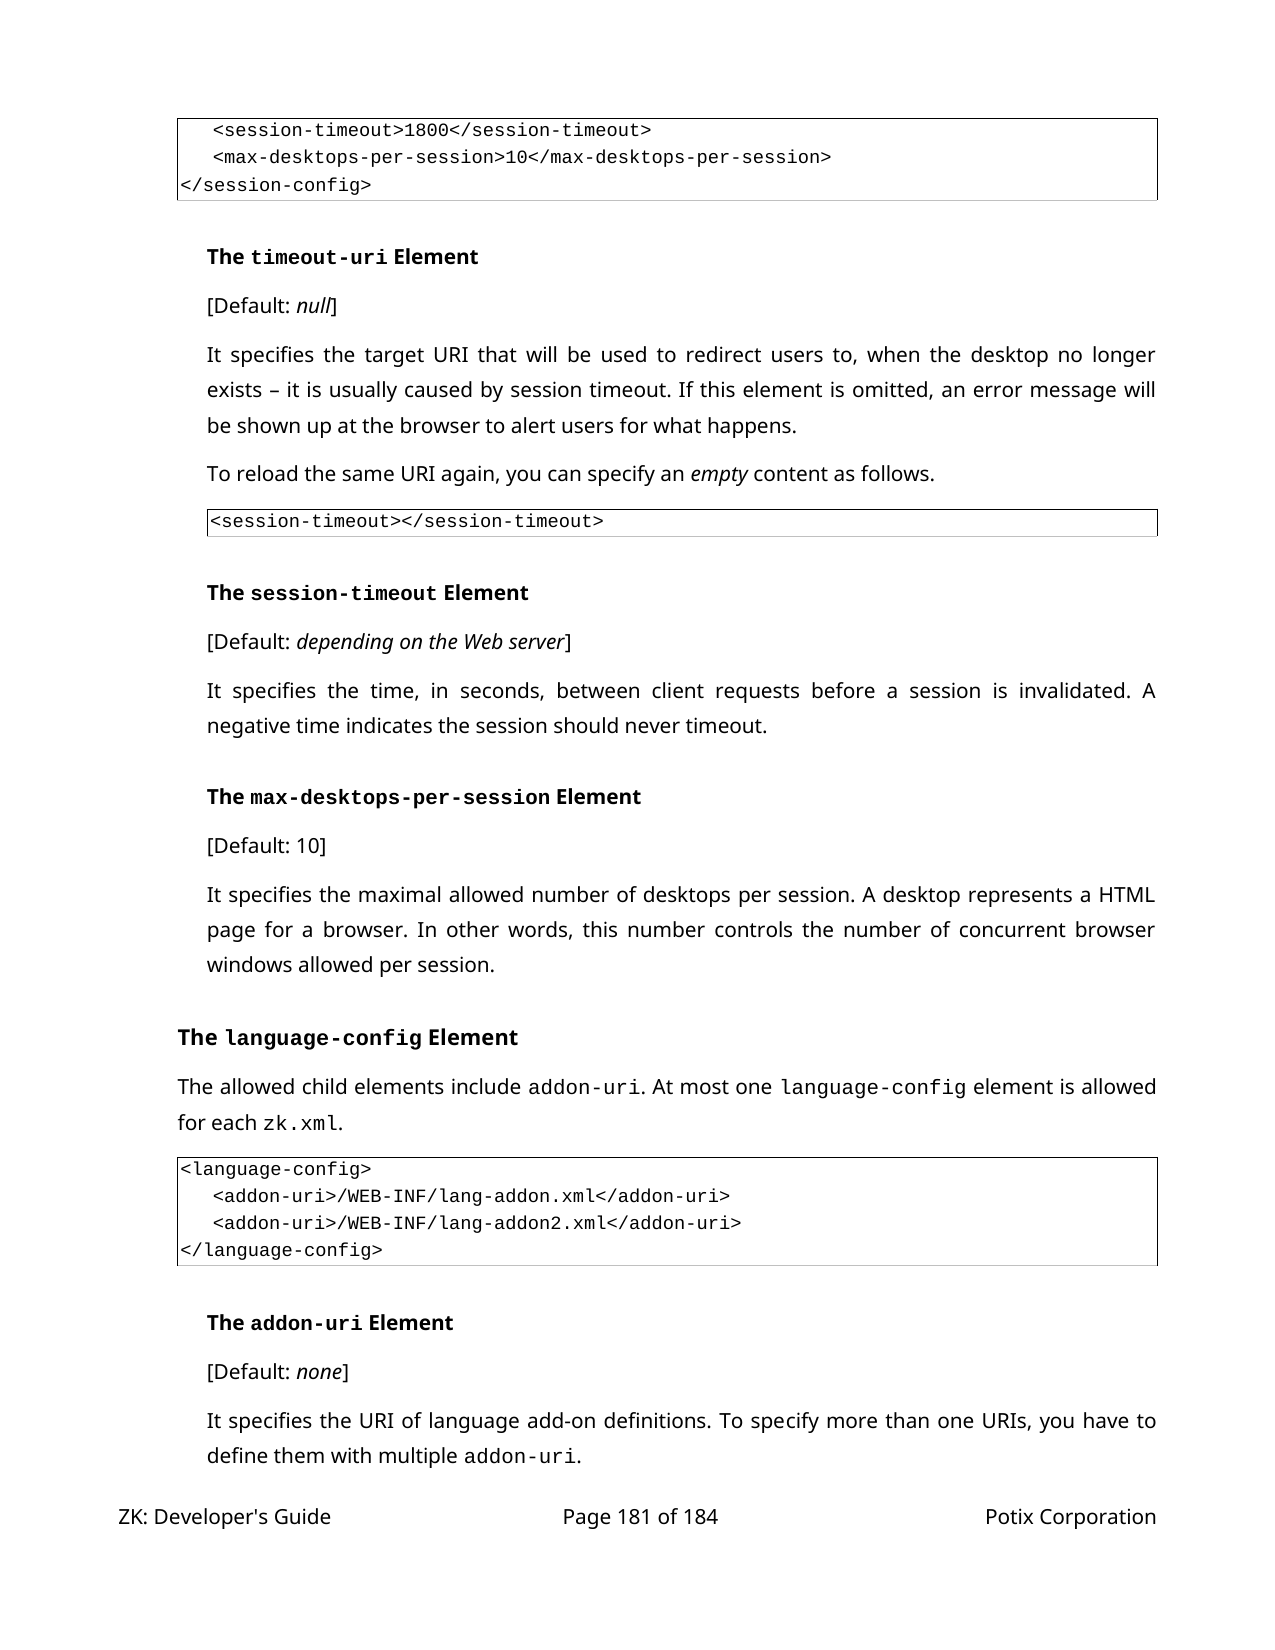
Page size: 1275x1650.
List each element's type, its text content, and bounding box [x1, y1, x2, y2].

text <addon-uri>/WEB-INF/lang-addon2.xml</addon-uri> [178, 1211, 1157, 1235]
text It specifies the time, in seconds, between client requests before a session is invalidated. A negative time indicates the session should never timeout. [207, 676, 1157, 740]
text It specifies the maximal allowed number of desktops per session. A desktop represents a HTML page for a browser. In other words, this number controls the number of concurrent browser windows allowed per session. [207, 880, 1157, 979]
text It specifies the target URI that will be used to redirect users to, when the desktop no longer exists – it is usually caused by session timeout. If this element is omitted, an error message will be shown up at the browser to alert users for what happens. [207, 340, 1157, 439]
text <session-timeout>1800</session-timeout> [178, 119, 1157, 142]
text [Default: 10] [207, 831, 1157, 859]
text It specifies the URI of language add-on definitions. To specify more than one URIs, you have to define them with multiple addon-uri. [207, 1406, 1157, 1470]
text </language-config> [178, 1238, 1157, 1265]
subtitle The max-desktops-per-session Element [207, 782, 1157, 811]
subtitle The addon-uri Element [207, 1308, 1157, 1337]
subtitle The language-config Element [177, 1021, 1157, 1051]
text To reload the same URI again, you can specify an empty content as follows. [207, 459, 1157, 488]
text <addon-uri>/WEB-INF/lang-addon.xml</addon-uri> [178, 1184, 1157, 1208]
text <session-timeout></session-timeout> [208, 510, 1157, 536]
text The allowed child elements include addon-uri. At most one language-config element is allowed for each zk.xml. [177, 1072, 1157, 1136]
text <max-desktops-per-session>10</max-desktops-per-session> [178, 145, 1157, 169]
text </session-config> [178, 172, 1157, 200]
subtitle The session-timeout Element [207, 578, 1157, 607]
text <language-config> [178, 1158, 1157, 1181]
text [Default: none] [207, 1357, 1157, 1386]
subtitle The timeout-uri Element [207, 242, 1157, 271]
text [Default: null] [207, 291, 1157, 320]
text [Default: depending on the Web server] [207, 627, 1157, 656]
